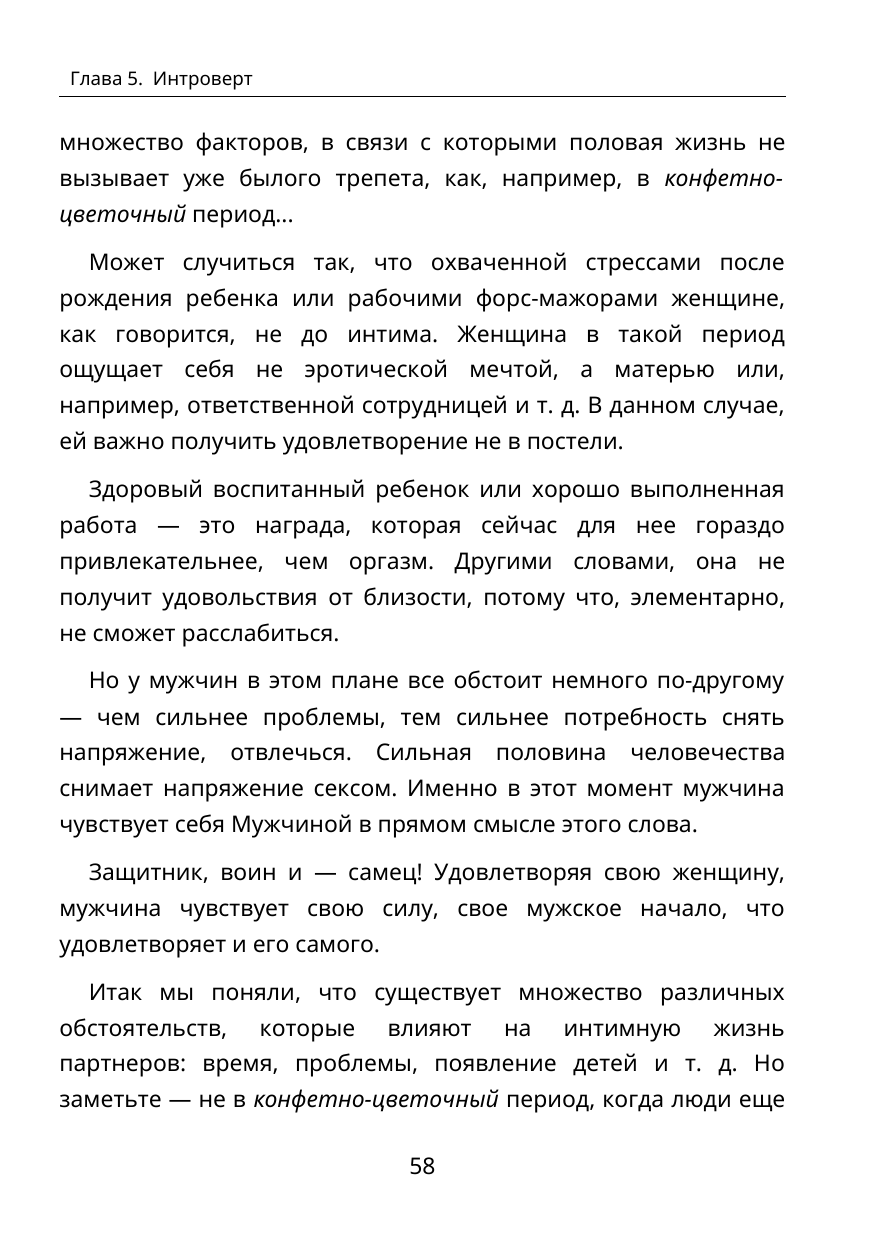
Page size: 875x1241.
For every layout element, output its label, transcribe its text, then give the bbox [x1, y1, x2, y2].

text Итак мы поняли, что существует множество различных обстоятельств, которые влияют на интимную жизнь партнеров: время, проблемы, появление детей и т. д. Но заметьте — не в конфетно-цветочный период, когда люди еще [59, 976, 786, 1114]
text Но у мужчин в этом плане все обстоит немного по-другому — чем сильнее проблемы, тем сильнее потребность снять напряжение, отвлечься. Сильная половина человечества снимает напряжение сексом. Именно в этот момент мужчина чувствует себя Мужчиной в прямом смысле этого слова. [59, 664, 786, 839]
text Защитник, воин и — самец! Удовлетворяя свою женщину, мужчина чувствует свою силу, свое мужское начало, что удовлетворяет и его самого. [59, 856, 786, 959]
text множество факторов, в связи с которыми половая жизнь не вызывает уже былого трепета, как, например, в конфетно-цветочный период... [59, 126, 786, 229]
text Здоровый воспитанный ребенок или хорошо выполненная работа — это награда, которая сейчас для нее гораздо привлекательнее, чем оргазм. Другими словами, она не получит удовольствия от близости, потому что, элементарно, не сможет расслабиться. [59, 473, 786, 648]
text Может случиться так, что охваченной стрессами после рождения ребенка или рабочими форс-мажорами женщине, как говорится, не до интима. Женщина в такой период ощущает себя не эротической мечтой, а матерью или, например, ответственной сотрудницей и т. д. В данном случае, ей важно получить удовлетворение не в постели. [59, 246, 786, 457]
